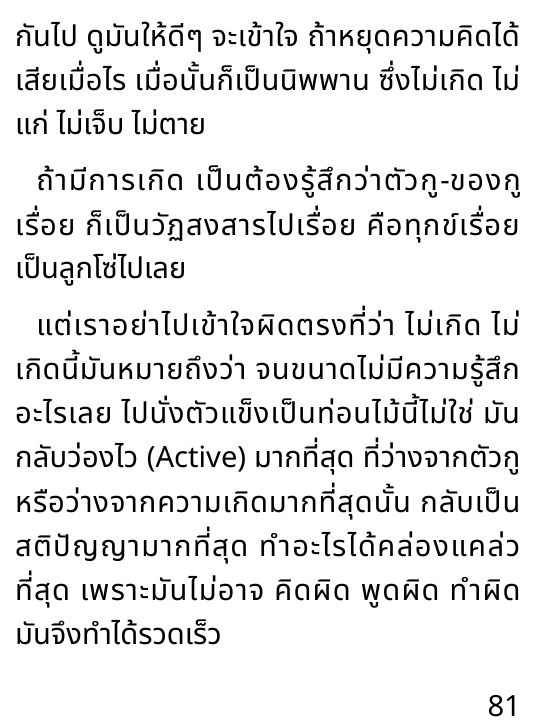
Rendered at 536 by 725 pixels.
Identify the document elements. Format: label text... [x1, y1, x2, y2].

text กันไป ดูมันให้ดีๆ จะเข้าใจ ถ้าหยุดความคิดได้เสียเมื่อไร เมื่อนั้นก็เป็นนิพพาน ซึ่งไม่เกิด ไม่แก่ ไม่เจ็บ ไม่ตาย [15, 15, 521, 147]
text ถ้ามีการเกิด เป็นต้องรู้สึกว่าตัวกู-ของกูเรื่อย ก็เป็นวัฏสงสารไปเรื่อย คือทุกข์เรื่อยเป็นลูกโซ่ไปเลย [15, 160, 521, 292]
text แต่เราอย่าไปเข้าใจผิดตรงที่ว่า ไม่เกิด ไม่เกิดนี้มันหมายถึงว่า จนขนาดไม่มีความรู้สึกอะไรเลย ไปนั่งตัวแข็งเป็นท่อนไม้นี้ไม่ใช่ มันกลับว่องไว (Active) มากที่สุด ที่ว่างจากตัวกูหรือว่างจากความเกิดมากที่สุดนั้น กลับเป็นสติปัญญามากที่สุด ทำอะไรได้คล่องแคล่วที่สุด เพราะมันไม่อาจ คิดผิด พูดผิด ทำผิด มันจึงทำได้รวดเร็ว [15, 304, 521, 657]
